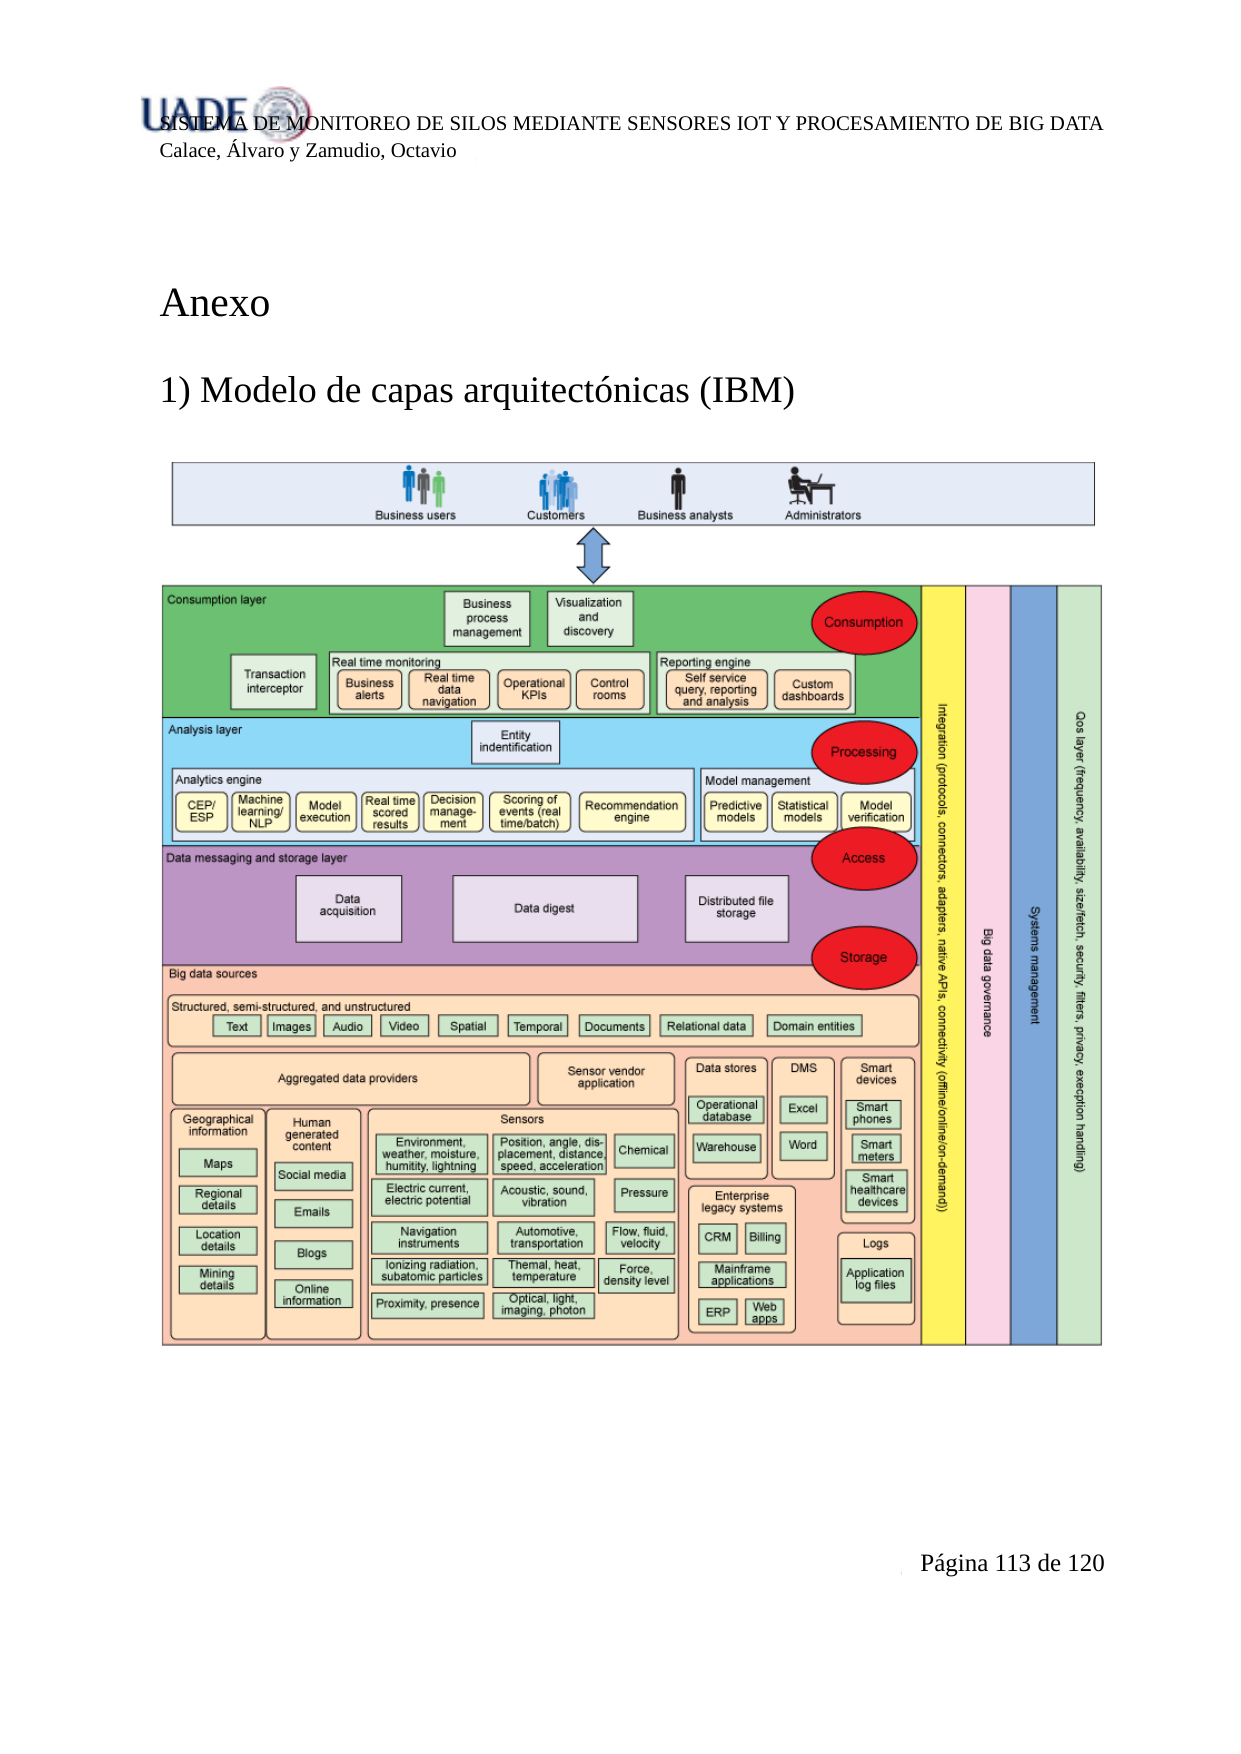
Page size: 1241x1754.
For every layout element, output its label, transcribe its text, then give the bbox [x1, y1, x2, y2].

subtitle Anexo [159, 278, 1104, 326]
picture [140, 86, 314, 146]
subtitle 1) Modelo de capas arquitectónicas (IBM) [159, 367, 1104, 411]
picture [161, 462, 1103, 1346]
